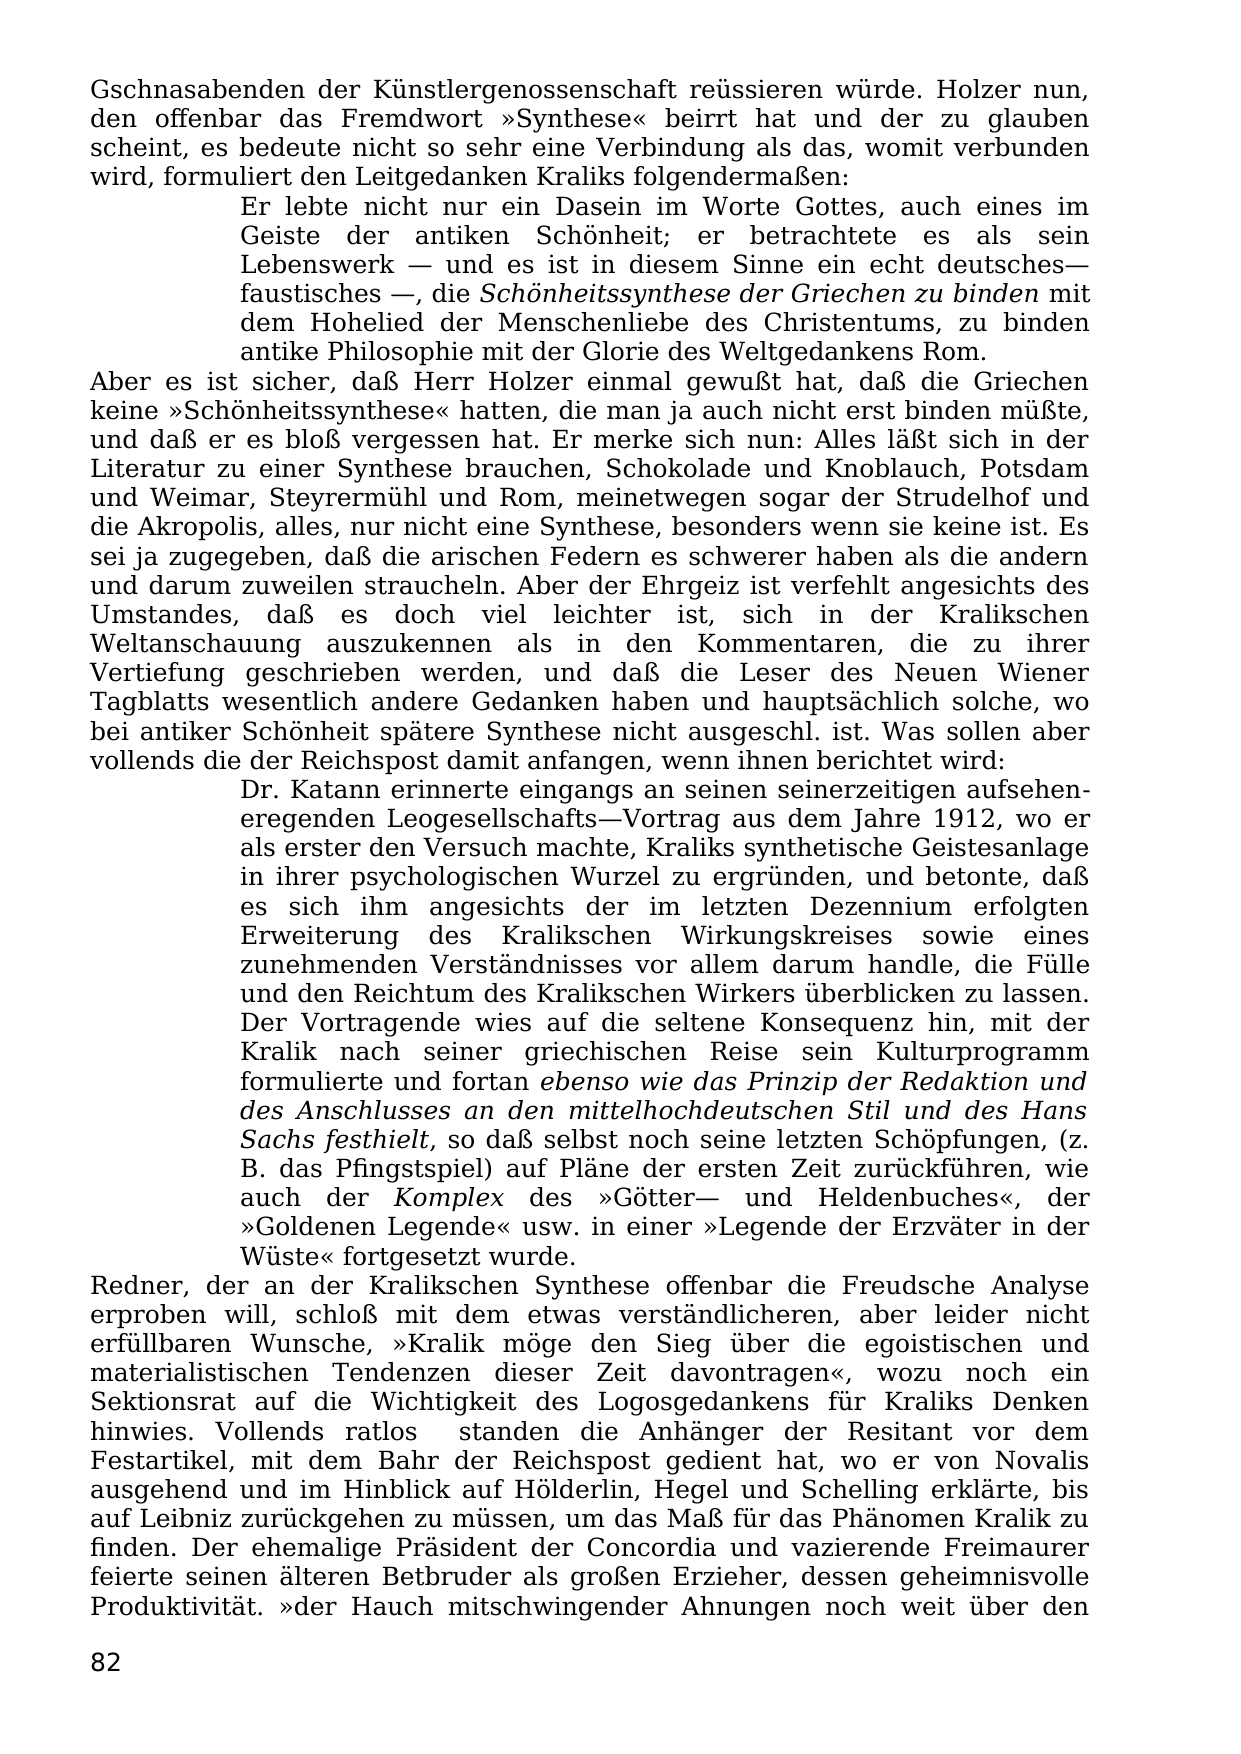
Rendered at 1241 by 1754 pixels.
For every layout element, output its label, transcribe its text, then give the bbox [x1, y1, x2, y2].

text Aber es ist sicher, daß Herr Holzer einmal gewußt hat, daß die Griechen keine »Schönheitssynthese« hatten, die man ja auch nicht erst binden müßte, und daß er es bloß vergessen hat. Er merke sich nun: Alles läßt sich in der Literatur zu einer Synthese brauchen, Schokolade und Knoblauch, Potsdam und Weimar, Steyrermühl und Rom, meinetwegen sogar der Strudelhof und die Akropolis, alles, nur nicht eine Synthese, besonders wenn sie keine ist. Es sei ja zugegeben, daß die arischen Federn es schwerer haben als die andern und darum zuweilen straucheln. Aber der Ehrgeiz ist verfehlt angesichts des Umstandes, daß es doch viel leichter ist, sich in der Kralikschen Weltanschauung auszukennen als in den Kommentaren, die zu ihrer Vertiefung geschrieben werden, und daß die Leser des Neuen Wiener Tagblatts wesentlich andere Gedanken haben und hauptsächlich solche, wo bei antiker Schönheit spätere Synthese nicht ausgeschl. ist. Was sollen aber vollends die der Reichspost damit anfangen, wenn ihnen berichtet wird: [90, 367, 1091, 775]
text Gschnasabenden der Künstlergenossenschaft reüssieren würde. Holzer nun, den offenbar das Fremdwort »Synthese« beirrt hat und der zu glauben scheint, es bedeute nicht so sehr eine Verbindung als das, womit verbunden wird, formuliert den Leitgedanken Kraliks folgendermaßen: [90, 75, 1091, 192]
text Dr. Katann erinnerte eingangs an seinen seinerzeitigen aufsehen­eregenden Leogesellschafts—Vortrag aus dem Jahre 1912, wo er als erster den Versuch machte, Kraliks synthetische Geistesanlage in ihrer psychologischen Wurzel zu ergründen, und betonte, daß es sich ihm angesichts der im letzten Dezennium erfolgten Erweiterung des Kralikschen Wirkungskreises sowie eines zunehmenden Verständnisses vor allem darum handle, die Fülle und den Reichtum des Kralikschen Wirkers überblicken zu lassen. Der Vortragende wies auf die seltene Konsequenz hin, mit der Kralik nach seiner griechischen Reise sein Kulturprogramm formulierte und fortan ebenso wie das Prinzip der Redaktion und des Anschlusses an den mittelhochdeutschen Stil und des Hans Sachs festhielt, so daß selbst noch seine letzten Schöpfungen, (z. B. das Pfingstspiel) auf Pläne der ersten Zeit zurückführen, wie auch der Komplex des »Götter— und Heldenbuches«, der »Goldenen Legende« usw. in einer »Legende der Erzväter in der Wüste« fortgesetzt wurde. [240, 775, 1091, 1271]
text Er lebte nicht nur ein Dasein im Worte Gottes, auch eines im Geiste der antiken Schönheit; er betrachtete es als sein Lebenswerk — und es ist in diesem Sinne ein echt deutsches—faustisches —, die Schönheitssynthese der Griechen zu binden mit dem Hohelied der Menschenliebe des Christentums, zu binden antike Philosophie mit der Glorie des Weltgedankens Rom. [240, 192, 1091, 367]
text Redner, der an der Kralikschen Synthese offenbar die Freudsche Analyse erproben will, schloß mit dem etwas verständlicheren, aber leider nicht erfüllbaren Wunsche, »Kralik möge den Sieg über die egoistischen und materialistischen Tendenzen dieser Zeit davontragen«, wozu noch ein Sektionsrat auf die Wichtigkeit des Logosgedankens für Kraliks Denken hinwies. Vollends ratlos standen die Anhänger der Resitant vor dem Festartikel, mit dem Bahr der Reichspost gedient hat, wo er von Novalis ausgehend und im Hinblick auf Hölderlin, Hegel und Schelling erklärte, bis auf Leibniz zurückgehen zu müssen, um das Maß für das Phänomen Kralik zu finden. Der ehemalige Präsident der Concordia und vazierende Freimaurer feierte seinen älteren Betbruder als großen Erzieher, dessen geheimnisvolle Produktivität. »der Hauch mitschwingender Ahnungen noch weit über den [90, 1271, 1091, 1621]
